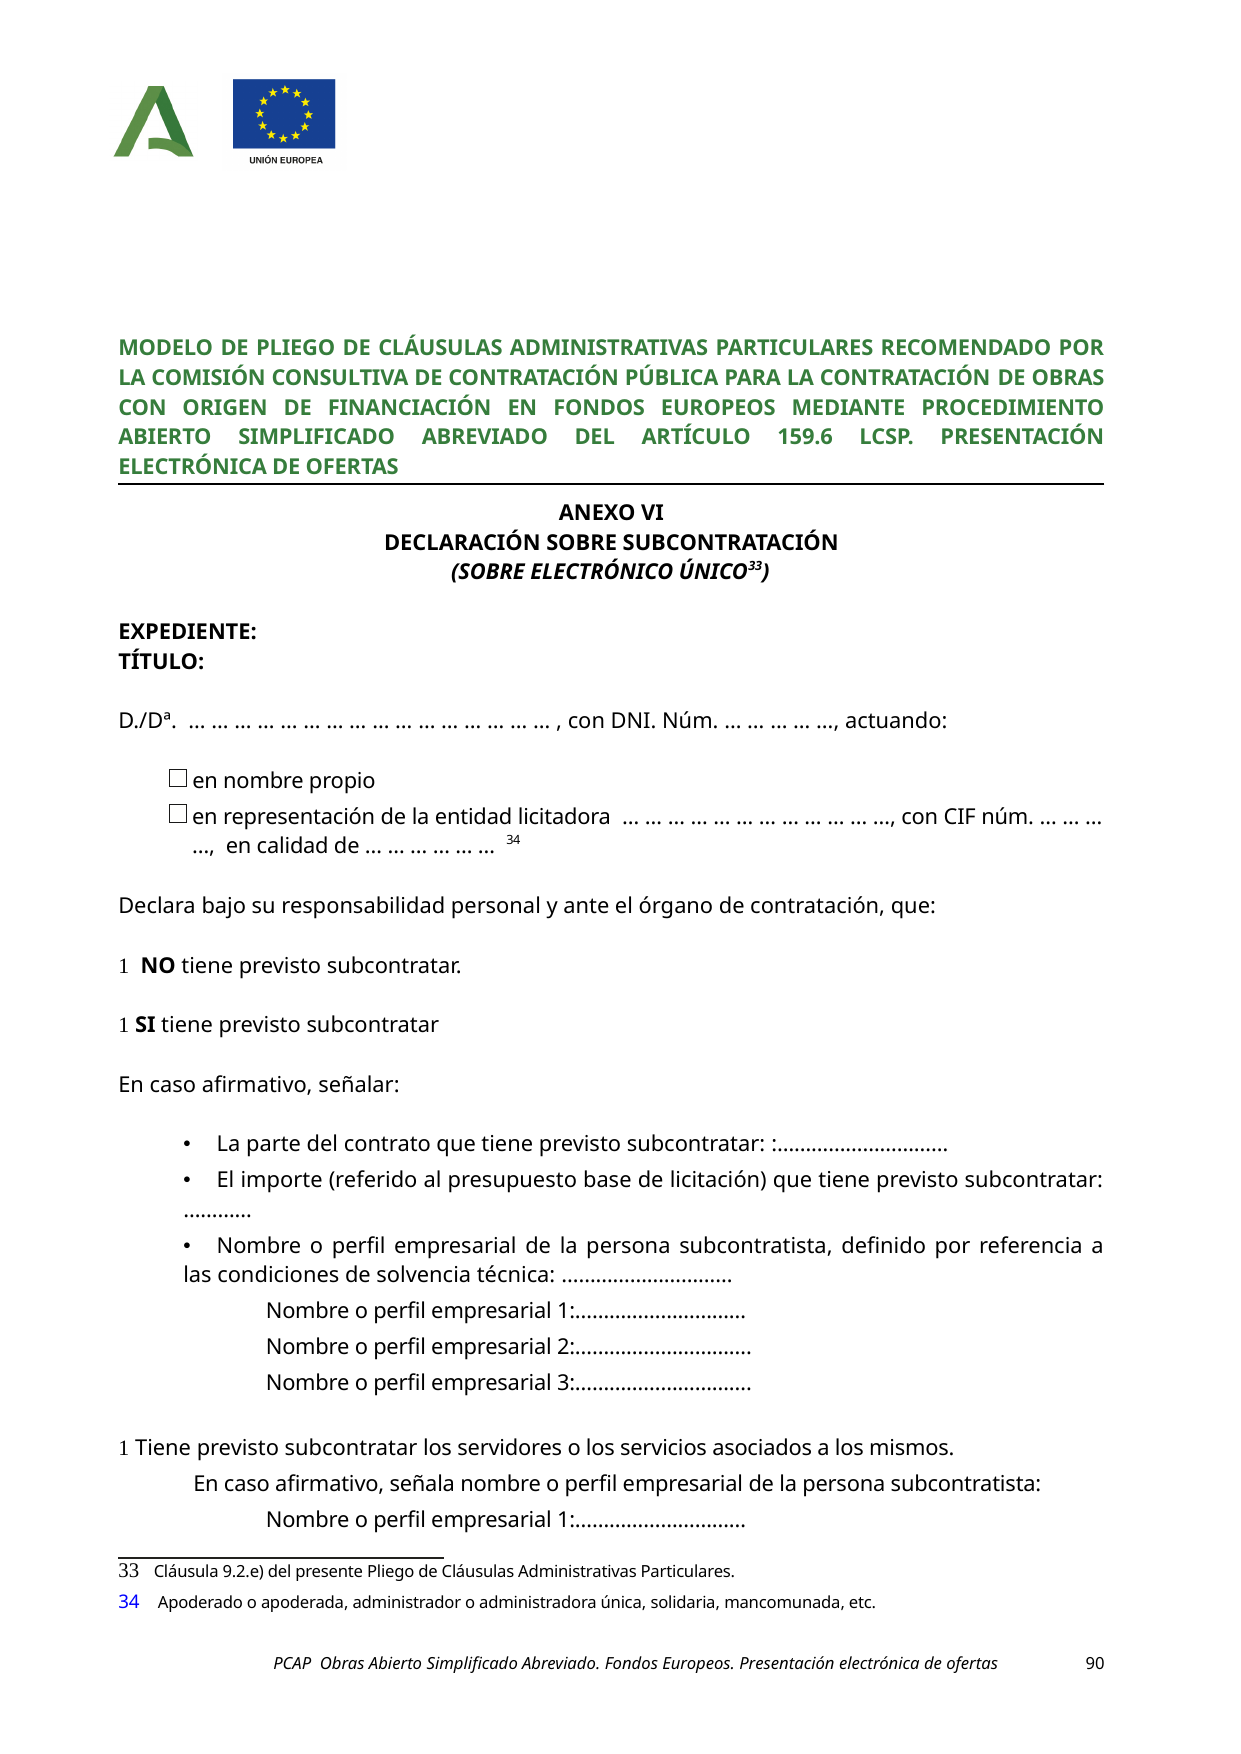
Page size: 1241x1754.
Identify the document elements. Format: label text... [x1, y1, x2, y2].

picture [221, 73, 347, 171]
text en representación de la entidad licitadora … … … … … … … … … … … …, con CIF núm. … … … …, en calidad de … … … … … … [192, 801, 1104, 860]
list Nombre o perfil empresarial 3:…………………………. [266, 1367, 1104, 1396]
text DECLARACIÓN SOBRE SUBCONTRATACIÓN [118, 527, 1104, 556]
text  SI tiene previsto subcontratar [118, 1009, 1104, 1039]
text TÍTULO: [118, 646, 1104, 676]
text en nombre propio [192, 765, 1104, 795]
text EXPEDIENTE: [118, 616, 1104, 646]
text Declara bajo su responsabilidad personal y ante el órgano de contratación, que: [118, 890, 1104, 920]
picture [109, 81, 198, 161]
text  NO tiene previsto subcontratar. [118, 950, 1104, 979]
list Nombre o perfil empresarial 1:………………………… [266, 1295, 1104, 1325]
text ANEXO VI [118, 497, 1104, 527]
text D./Dª. … … … … … … … … … … … … … … … … , con DNI. Núm. … … … … …, actuando: [118, 705, 1104, 735]
text  Tiene previsto subcontratar los servidores o los servicios asociados a los mismos. [118, 1432, 1104, 1462]
text MODELO DE PLIEGO DE CLÁUSULAS ADMINISTRATIVAS PARTICULARES RECOMENDADO POR LA COMISIÓN CONSULTIVA DE CONTRATACIÓN PÚBLICA PARA LA CONTRATACIÓN DE OBRAS CON ORIGEN DE FINANCIACIÓN EN FONDOS EUROPEOS MEDIANTE PROCEDIMIENTO ABIERTO SIMPLIFICADO ABREVIADO DEL ARTÍCULO 159.6 LCSP. PRESENTACIÓN ELECTRÓNICA DE OFERTAS [118, 332, 1104, 483]
list Nombre o perfil empresarial 2:…………………………. [266, 1331, 1104, 1361]
list En caso afirmativo, señala nombre o perfil empresarial de la persona subcontratista: [156, 1468, 1104, 1498]
text Apoderado o apoderada, administrador o administradora única, solidaria, mancomunada, etc. [118, 1588, 1104, 1614]
text En caso afirmativo, señalar: [118, 1069, 1104, 1099]
text (SOBRE ELECTRÓNICO ÚNICO) [118, 556, 1104, 586]
list La parte del contrato que tiene previsto subcontratar: :………………………… [183, 1128, 1104, 1158]
list El importe (referido al presupuesto base de licitación) que tiene previsto subcontratar: ………… [183, 1164, 1104, 1224]
list Nombre o perfil empresarial de la persona subcontratista, definido por referencia a las condiciones de solvencia técnica: ………………………… [183, 1230, 1104, 1289]
text Nombre o perfil empresarial 1:………………………… [266, 1504, 1104, 1533]
text Cláusula 9.2.e) del presente Pliego de Cláusulas Administrativas Particulares. [118, 1558, 1104, 1583]
